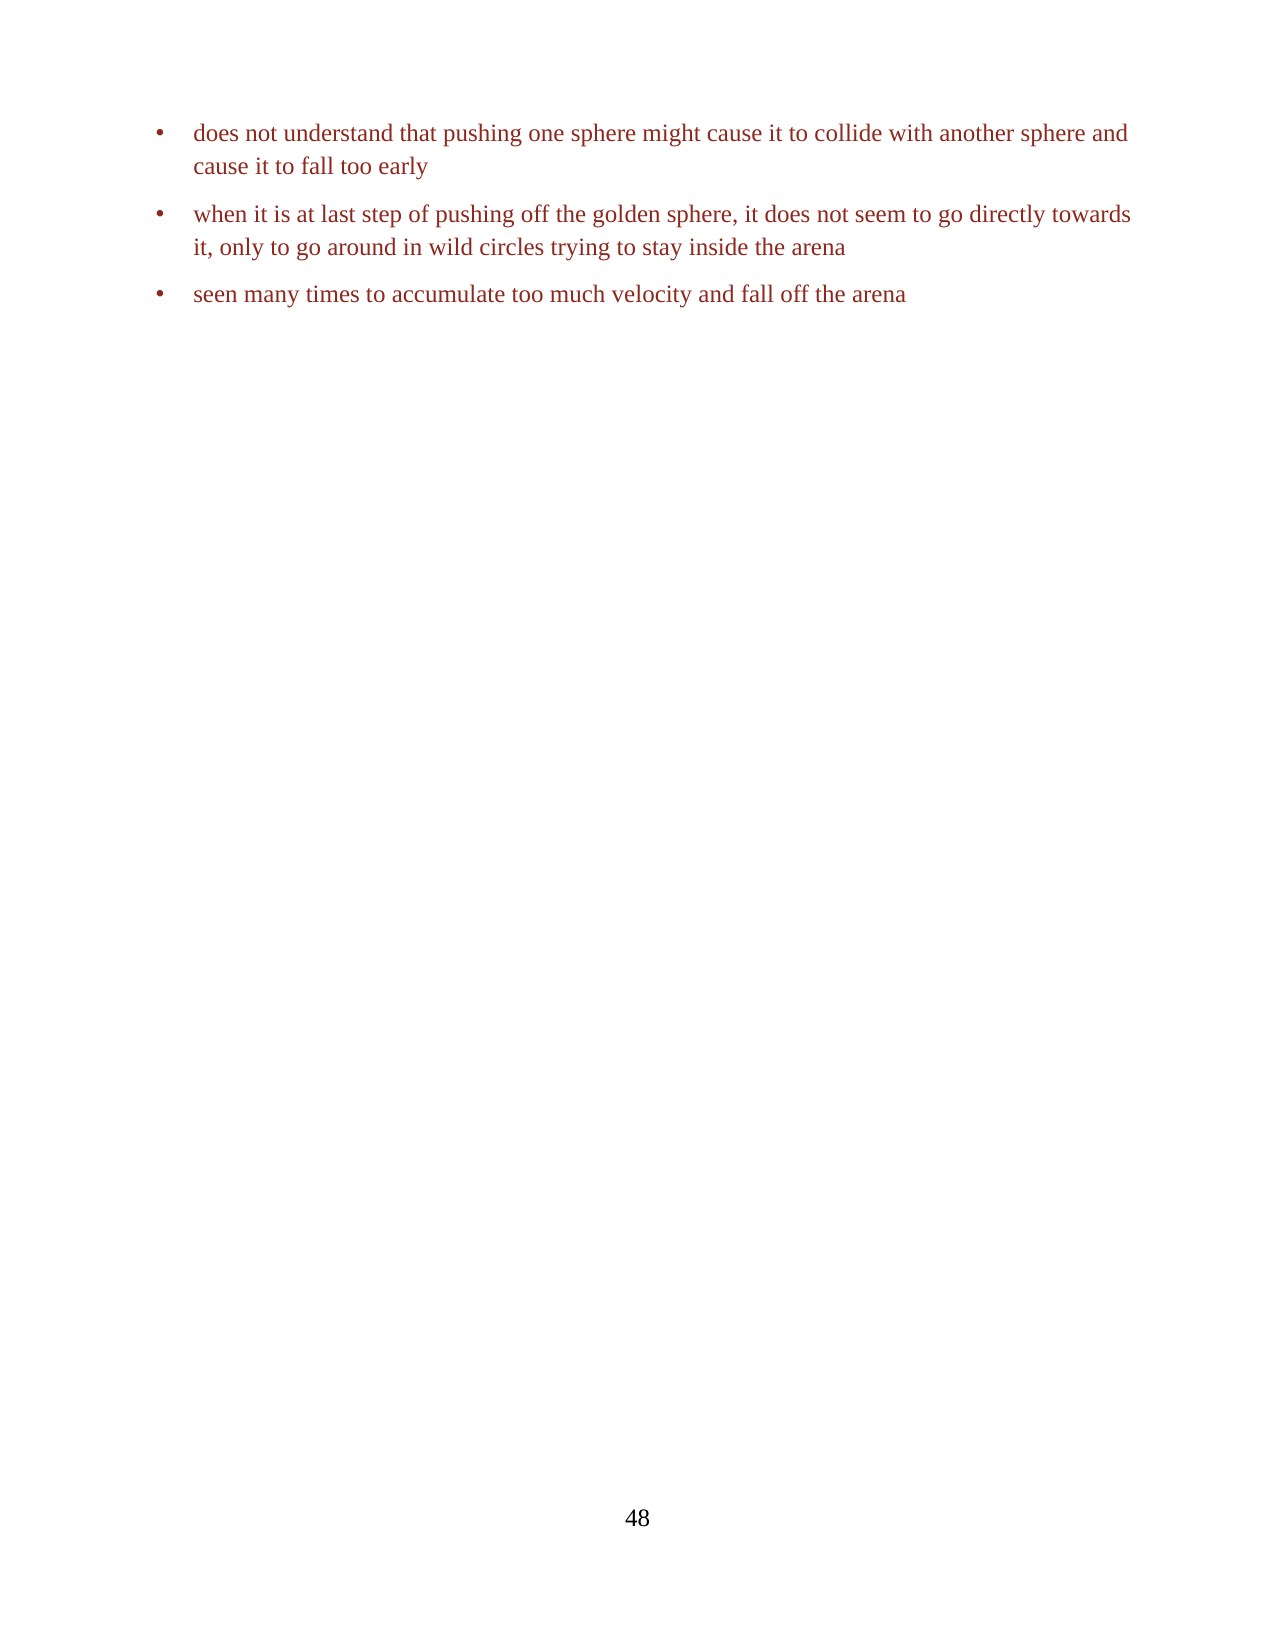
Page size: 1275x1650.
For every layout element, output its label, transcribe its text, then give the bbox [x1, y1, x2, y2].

list does not understand that pushing one sphere might cause it to collide with another sphere and cause it to fall too early [156, 118, 1157, 180]
list when it is at last step of pushing off the golden sphere, it does not seem to go directly towards it, only to go around in wild circles trying to stay inside the arena [156, 199, 1157, 261]
list seen many times to accumulate too much velocity and fall off the arena [156, 279, 1157, 308]
